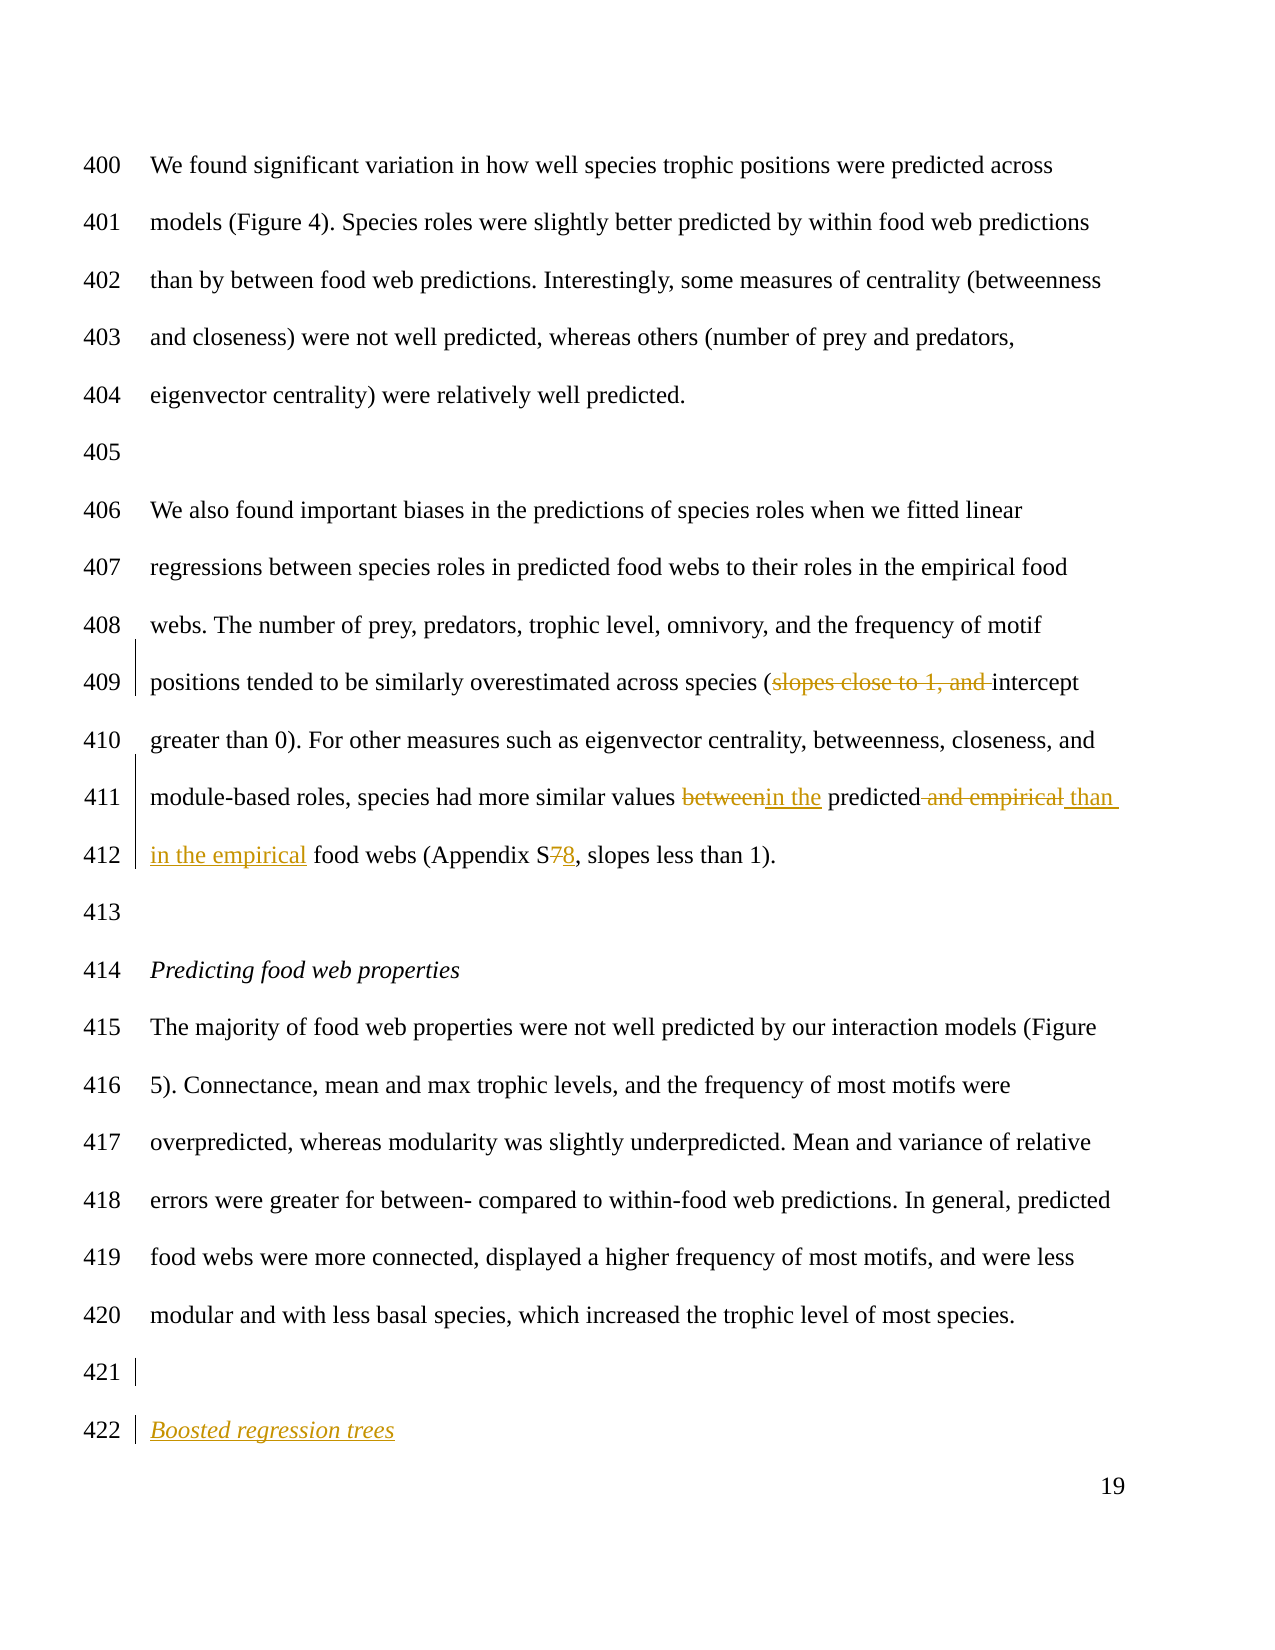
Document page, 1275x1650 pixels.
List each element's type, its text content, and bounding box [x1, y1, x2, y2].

text Boosted regression trees [150, 1415, 1125, 1444]
text We found significant variation in how well species trophic positions were predicted across models (Figure 4). Species roles were slightly better predicted by within food web predictions than by between food web predictions. Interestingly, some measures of centrality (betweenness and closeness) were not well predicted, whereas others (number of prey and predators, eigenvector centrality) were relatively well predicted. [150, 150, 1125, 409]
text The majority of food web properties were not well predicted by our interaction models (Figure 5). Connectance, mean and max trophic levels, and the frequency of most motifs were overpredicted, whereas modularity was slightly underpredicted. Mean and variance of relative errors were greater for between- compared to within-food web predictions. In general, predicted food webs were more connected, displayed a higher frequency of most motifs, and were less modular and with less basal species, which increased the trophic level of most species. [150, 1012, 1125, 1329]
text Predicting food web properties [150, 955, 1125, 984]
text We also found important biases in the predictions of species roles when we fitted linear regressions between species roles in predicted food webs to their roles in the empirical food webs. The number of prey, predators, trophic level, omnivory, and the frequency of motif positions tended to be similarly overestimated across species (intercept greater than 0). For other measures such as eigenvector centrality, betweenness, closeness, and module-based roles, species had more similar values in the predicted than in the empirical food webs (Appendix S8, slopes less than 1). [150, 495, 1125, 869]
